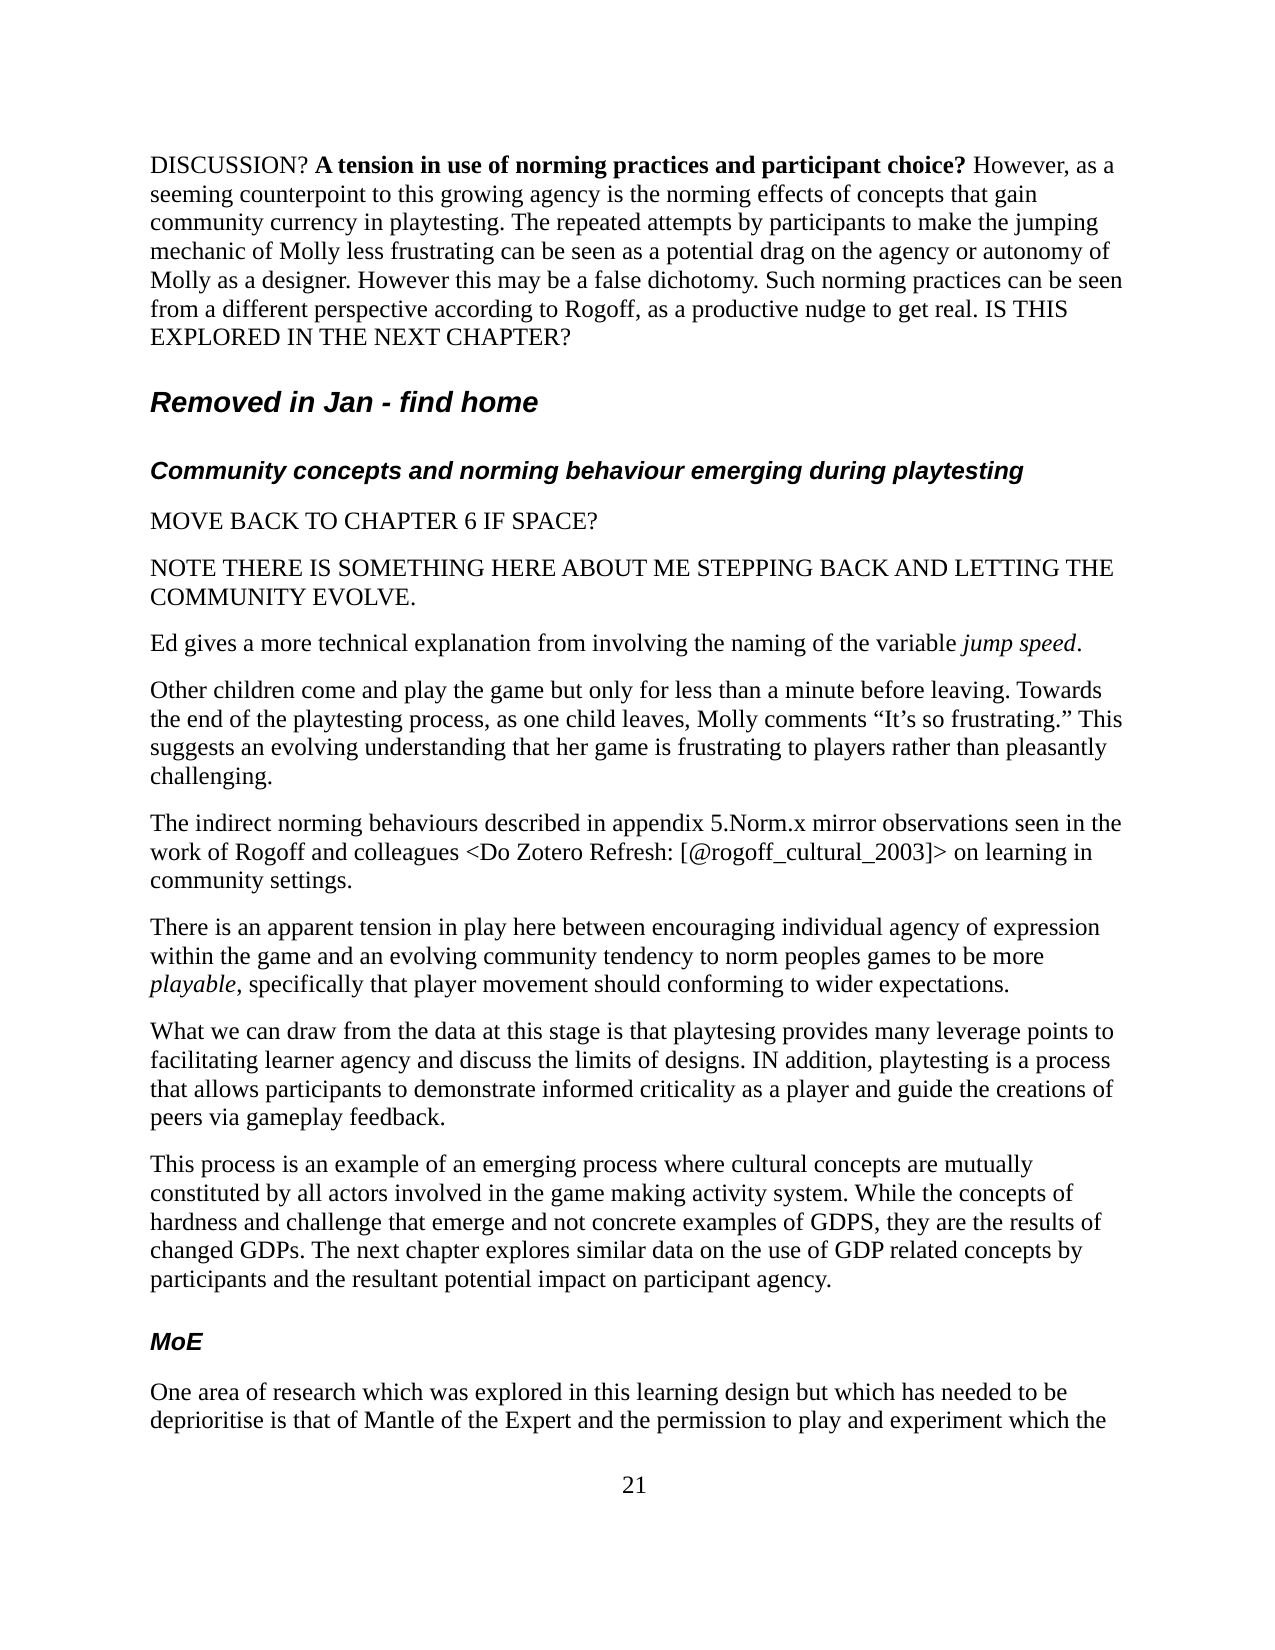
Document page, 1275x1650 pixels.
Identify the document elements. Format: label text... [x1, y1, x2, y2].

subtitle Removed in Jan - find home [150, 385, 1125, 419]
subtitle Community concepts and norming behaviour emerging during playtesting [150, 456, 1125, 485]
text There is an apparent tension in play here between encouraging individual agency of expression within the game and an evolving community tendency to norm peoples games to be more playable, specifically that player movement should conforming to wider expectations. [150, 912, 1125, 998]
text Other children come and play the game but only for less than a minute before leaving. Towards the end of the playtesting process, as one child leaves, Molly comments “It’s so frustrating.” This suggests an evolving understanding that her game is frustrating to players rather than pleasantly challenging. [150, 675, 1125, 790]
text MOVE BACK TO CHAPTER 6 IF SPACE? [150, 506, 1125, 535]
text One area of research which was explored in this learning design but which has needed to be deprioritise is that of Mantle of the Expert and the permission to play and experiment which the [150, 1377, 1125, 1434]
text What we can draw from the data at this stage is that playtesing provides many leverage points to facilitating learner agency and discuss the limits of designs. IN addition, playtesting is a process that allows participants to demonstrate informed criticality as a player and guide the creations of peers via gameplay feedback. [150, 1016, 1125, 1131]
text Ed gives a more technical explanation from involving the naming of the variable jump speed. [150, 628, 1125, 657]
subtitle MoE [150, 1327, 1125, 1355]
text DISCUSSION? A tension in use of norming practices and participant choice? However, as a seeming counterpoint to this growing agency is the norming effects of concepts that gain community currency in playtesting. The repeated attempts by participants to make the jumping mechanic of Molly less frustrating can be seen as a potential drag on the agency or autonomy of Molly as a designer. However this may be a false dichotomy. Such norming practices can be seen from a different perspective according to Rogoff, as a productive nudge to get real. IS THIS EXPLORED IN THE NEXT CHAPTER? [150, 150, 1125, 351]
text The indirect norming behaviours described in appendix 5.Norm.x mirror observations seen in the work of Rogoff and colleagues <Do Zotero Refresh: [@rogoff_cultural_2003]> on learning in community settings. [150, 808, 1125, 894]
text This process is an example of an emerging process where cultural concepts are mutually constituted by all actors involved in the game making activity system. While the concepts of hardness and challenge that emerge and not concrete examples of GDPS, they are the results of changed GDPs. The next chapter explores similar data on the use of GDP related concepts by participants and the resultant potential impact on participant agency. [150, 1149, 1125, 1293]
text NOTE THERE IS SOMETHING HERE ABOUT ME STEPPING BACK AND LETTING THE COMMUNITY EVOLVE. [150, 553, 1125, 610]
